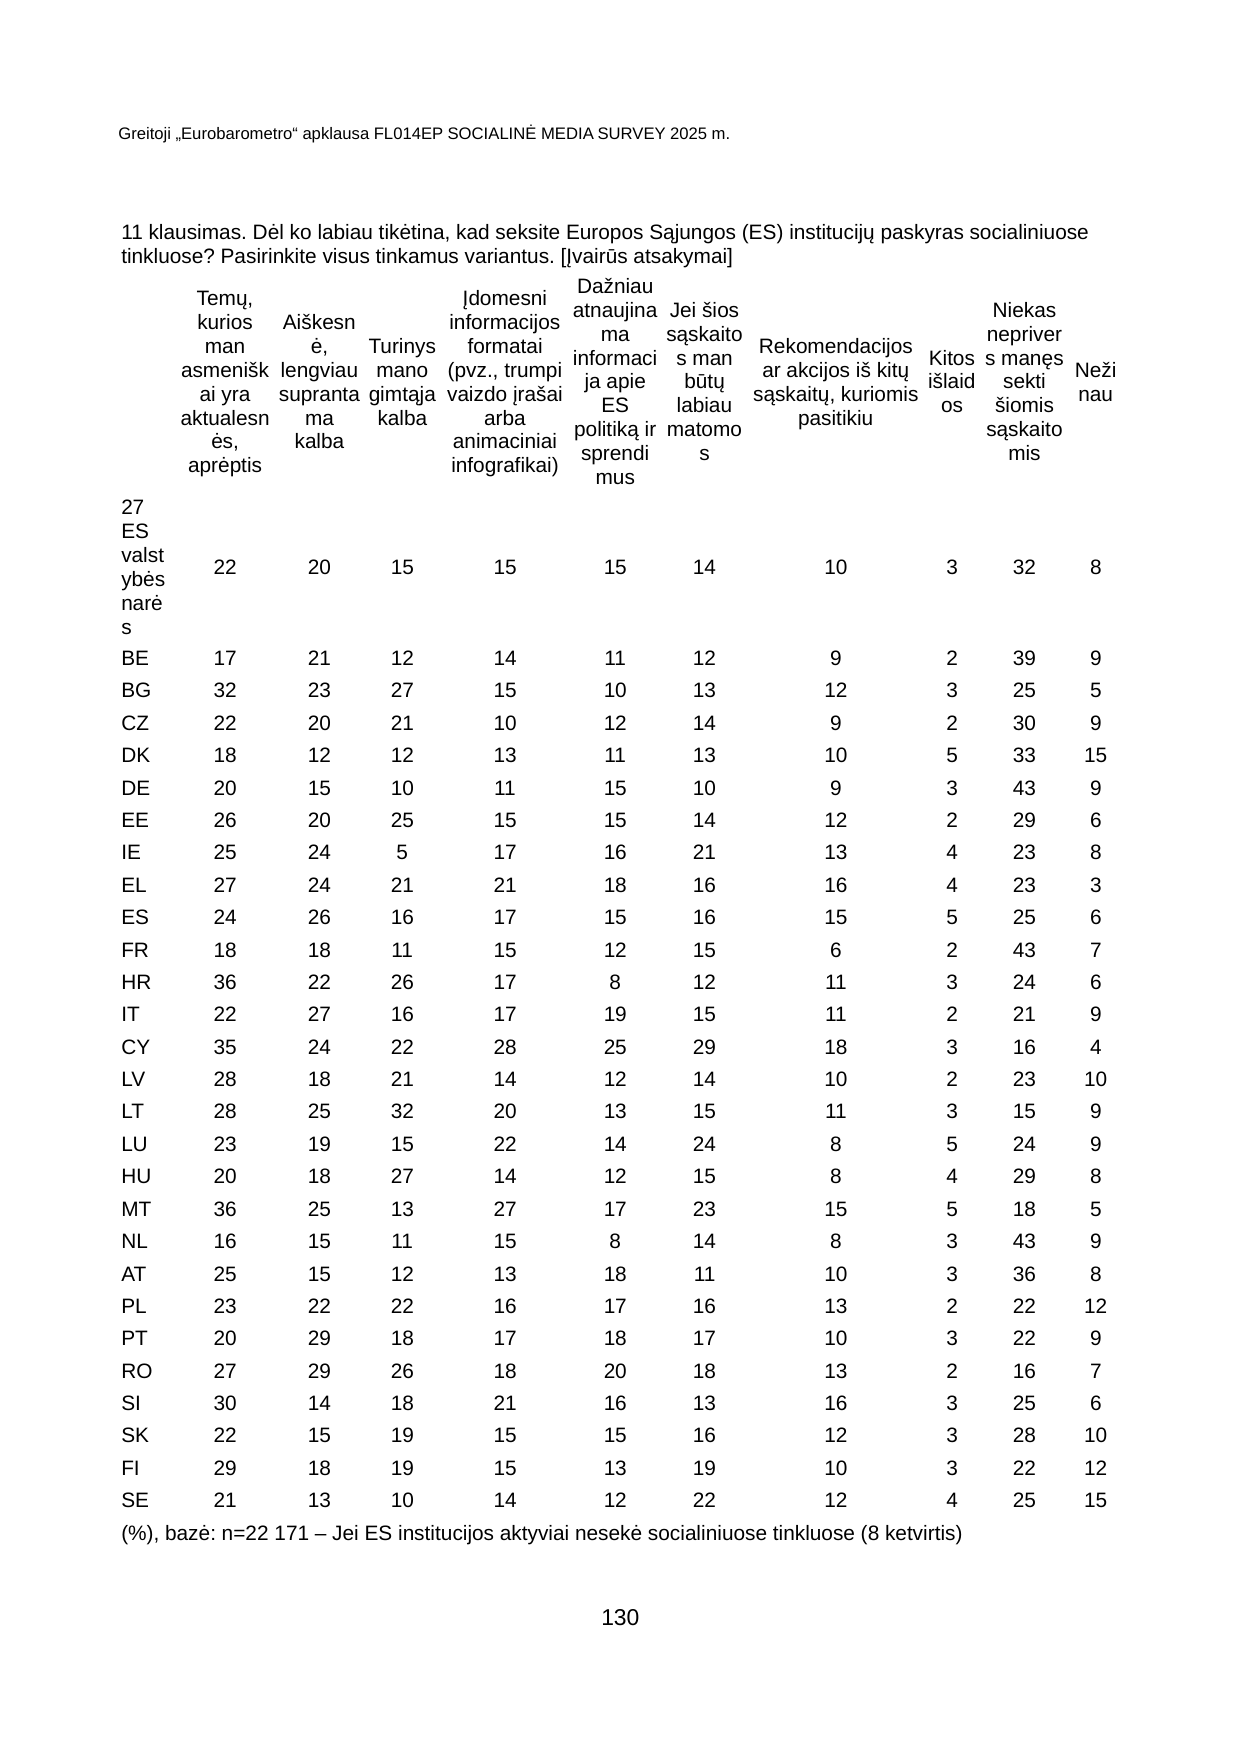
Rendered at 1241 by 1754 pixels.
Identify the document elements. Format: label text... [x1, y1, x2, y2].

table_cell 16 [660, 869, 748, 901]
table_cell 25 [980, 674, 1068, 706]
table_cell 4 [923, 869, 980, 901]
table_cell 22 [274, 966, 364, 998]
table_cell 10 [570, 674, 660, 706]
table_cell 14 [274, 1387, 364, 1419]
table_cell 18 [440, 1354, 569, 1387]
table_cell 15 [440, 933, 569, 966]
table_cell 20 [175, 1322, 274, 1354]
table_cell 32 [175, 674, 274, 706]
table_cell 21 [440, 1387, 569, 1419]
table_cell 12 [748, 1484, 923, 1516]
table_cell 16 [748, 1387, 923, 1419]
table_cell 16 [980, 1030, 1068, 1063]
table_cell 15 [660, 998, 748, 1030]
table_cell 26 [175, 804, 274, 836]
table_cell 15 [660, 1095, 748, 1128]
table_cell 29 [274, 1322, 364, 1354]
table_cell 25 [980, 1484, 1068, 1516]
table_cell 16 [980, 1354, 1068, 1387]
table_cell 33 [980, 739, 1068, 771]
table_cell Kitos išlaidos [923, 271, 980, 492]
table_cell 20 [175, 1160, 274, 1192]
table_cell IT [118, 998, 175, 1030]
table_cell 18 [274, 1063, 364, 1095]
table_cell 11 [570, 739, 660, 771]
table_cell 25 [274, 1095, 364, 1128]
table_cell 8 [570, 966, 660, 998]
table_cell HU [118, 1160, 175, 1192]
table_cell 15 [440, 1419, 569, 1452]
table_cell PL [118, 1290, 175, 1322]
table_cell Dažniau atnaujinama informacija apie ES politiką ir sprendimus [570, 271, 660, 492]
table_cell 18 [980, 1193, 1068, 1225]
table_cell 15 [980, 1095, 1068, 1128]
table_cell 15 [570, 771, 660, 804]
table_cell 15 [1068, 1484, 1123, 1516]
table_cell LT [118, 1095, 175, 1128]
table_cell 16 [660, 1419, 748, 1452]
table_cell 15 [440, 1452, 569, 1484]
table_cell 27 [274, 998, 364, 1030]
table_cell 15 [570, 901, 660, 933]
table_cell 28 [980, 1419, 1068, 1452]
table_cell 11 [364, 1225, 440, 1257]
table_cell 16 [364, 998, 440, 1030]
table_cell 8 [570, 1225, 660, 1257]
table_cell 20 [175, 771, 274, 804]
table_cell 15 [748, 901, 923, 933]
table_cell 6 [1068, 901, 1123, 933]
table_cell 3 [923, 492, 980, 642]
table_cell 22 [175, 1419, 274, 1452]
table_cell 10 [1068, 1063, 1123, 1095]
table_cell 9 [1068, 1225, 1123, 1257]
table_cell 18 [274, 1160, 364, 1192]
table_cell 7 [1068, 1354, 1123, 1387]
table_cell 25 [175, 1257, 274, 1289]
table_cell 26 [364, 966, 440, 998]
table_cell 25 [175, 836, 274, 868]
table_cell 29 [980, 1160, 1068, 1192]
table_cell 21 [660, 836, 748, 868]
table_cell 9 [1068, 642, 1123, 674]
table_cell BG [118, 674, 175, 706]
table_cell 13 [570, 1095, 660, 1128]
table_cell 25 [364, 804, 440, 836]
table_cell 14 [660, 492, 748, 642]
table_cell 21 [440, 869, 569, 901]
table_cell 18 [274, 933, 364, 966]
table_cell 15 [440, 804, 569, 836]
table_cell 20 [570, 1354, 660, 1387]
table_cell 15 [1068, 739, 1123, 771]
table_cell Aiškesnė, lengviau suprantama kalba [274, 271, 364, 492]
table_cell 5 [1068, 674, 1123, 706]
table_cell 19 [570, 998, 660, 1030]
table_cell 28 [440, 1030, 569, 1063]
table_cell 8 [1068, 836, 1123, 868]
table_cell 5 [364, 836, 440, 868]
table_cell 9 [1068, 1095, 1123, 1128]
table_cell 15 [570, 1419, 660, 1452]
table_cell 20 [274, 492, 364, 642]
table_cell 2 [923, 1290, 980, 1322]
table_cell 3 [923, 1322, 980, 1354]
table_cell CZ [118, 706, 175, 739]
table_cell 36 [980, 1257, 1068, 1289]
table_cell 24 [274, 869, 364, 901]
table_cell 11 [660, 1257, 748, 1289]
table_cell 23 [274, 674, 364, 706]
table_cell 16 [748, 869, 923, 901]
table_cell 2 [923, 998, 980, 1030]
table_cell Įdomesni informacijos formatai (pvz., trumpi vaizdo įrašai arba animaciniai infografikai) [440, 271, 569, 492]
table_cell 13 [570, 1452, 660, 1484]
table_cell 12 [660, 966, 748, 998]
table_cell 4 [923, 836, 980, 868]
table_cell 18 [274, 1452, 364, 1484]
table_cell SI [118, 1387, 175, 1419]
table_cell 14 [440, 1160, 569, 1192]
table_cell DK [118, 739, 175, 771]
table_cell 22 [440, 1128, 569, 1160]
table_cell 35 [175, 1030, 274, 1063]
table_cell 9 [1068, 771, 1123, 804]
table_cell 13 [660, 739, 748, 771]
table_cell 15 [660, 1160, 748, 1192]
table_cell 23 [980, 1063, 1068, 1095]
table_cell 15 [748, 1193, 923, 1225]
table_cell FR [118, 933, 175, 966]
table_cell 10 [660, 771, 748, 804]
table_cell 3 [923, 1225, 980, 1257]
table_cell 36 [175, 966, 274, 998]
table_cell 9 [748, 706, 923, 739]
table_cell 17 [440, 998, 569, 1030]
table_cell 19 [274, 1128, 364, 1160]
table_cell 18 [570, 1257, 660, 1289]
table_cell 22 [175, 492, 274, 642]
table_cell 13 [440, 739, 569, 771]
table_cell 13 [364, 1193, 440, 1225]
table_cell 12 [570, 1160, 660, 1192]
table_cell 12 [364, 1257, 440, 1289]
table_cell Rekomendacijos ar akcijos iš kitų sąskaitų, kuriomis pasitikiu [748, 271, 923, 492]
table_cell Jei šios sąskaitos man būtų labiau matomos [660, 271, 748, 492]
table_cell 21 [980, 998, 1068, 1030]
table_cell 25 [980, 1387, 1068, 1419]
table_cell 23 [980, 836, 1068, 868]
table_cell 21 [364, 1063, 440, 1095]
table_cell Turinys mano gimtąja kalba [364, 271, 440, 492]
table_cell 15 [570, 492, 660, 642]
table_cell 13 [440, 1257, 569, 1289]
table_cell 12 [748, 804, 923, 836]
table_cell 11 [748, 966, 923, 998]
table_cell 14 [660, 1225, 748, 1257]
table_cell 27 [175, 1354, 274, 1387]
table_cell 13 [660, 674, 748, 706]
table_cell 28 [175, 1095, 274, 1128]
table_cell 10 [440, 706, 569, 739]
table_cell 16 [364, 901, 440, 933]
table_cell 14 [570, 1128, 660, 1160]
table_cell 15 [440, 674, 569, 706]
table_cell 2 [923, 933, 980, 966]
table_cell 27 [364, 674, 440, 706]
table_cell 18 [570, 1322, 660, 1354]
table_cell MT [118, 1193, 175, 1225]
table_cell 10 [364, 771, 440, 804]
table_cell Niekas neprivers manęs sekti šiomis sąskaitomis [980, 271, 1068, 492]
table_cell 8 [1068, 1160, 1123, 1192]
table_cell 15 [274, 1225, 364, 1257]
table_cell 8 [1068, 492, 1123, 642]
table_cell 12 [1068, 1452, 1123, 1484]
table_cell 12 [748, 1419, 923, 1452]
table_cell 9 [1068, 998, 1123, 1030]
table_cell 2 [923, 804, 980, 836]
table_cell 8 [748, 1128, 923, 1160]
table_cell 29 [980, 804, 1068, 836]
table_cell 12 [570, 1063, 660, 1095]
table_cell 21 [274, 642, 364, 674]
table_cell 13 [748, 1290, 923, 1322]
table_cell DE [118, 771, 175, 804]
table_cell IE [118, 836, 175, 868]
table_cell 3 [923, 1257, 980, 1289]
table_cell 16 [570, 836, 660, 868]
table_cell 43 [980, 1225, 1068, 1257]
table_cell 16 [570, 1387, 660, 1419]
table_cell 17 [175, 642, 274, 674]
table_cell 5 [923, 1193, 980, 1225]
table_cell 15 [440, 492, 569, 642]
table_cell 26 [364, 1354, 440, 1387]
table_cell NL [118, 1225, 175, 1257]
table_cell 12 [748, 674, 923, 706]
table_cell 9 [1068, 1322, 1123, 1354]
table_cell 2 [923, 1354, 980, 1387]
table_cell 11 [748, 998, 923, 1030]
table_cell 20 [274, 804, 364, 836]
table_cell 24 [980, 966, 1068, 998]
table_cell 19 [364, 1419, 440, 1452]
table_cell 18 [660, 1354, 748, 1387]
table_cell 10 [364, 1484, 440, 1516]
table_cell 22 [274, 1290, 364, 1322]
table_cell 6 [1068, 966, 1123, 998]
table_cell 29 [274, 1354, 364, 1387]
table_cell 18 [748, 1030, 923, 1063]
table_cell 12 [570, 933, 660, 966]
table_cell 12 [1068, 1290, 1123, 1322]
table_cell 15 [570, 804, 660, 836]
table_cell 15 [364, 492, 440, 642]
table_cell 22 [364, 1030, 440, 1063]
table_cell 24 [980, 1128, 1068, 1160]
table_cell 9 [1068, 706, 1123, 739]
table_cell 24 [660, 1128, 748, 1160]
table_cell 14 [440, 642, 569, 674]
table_cell 12 [364, 739, 440, 771]
table_cell 16 [440, 1290, 569, 1322]
table_cell 15 [274, 771, 364, 804]
table_cell 26 [274, 901, 364, 933]
table_cell 5 [923, 739, 980, 771]
table_cell 11 [570, 642, 660, 674]
table_cell 23 [660, 1193, 748, 1225]
table_cell CY [118, 1030, 175, 1063]
table_cell 25 [274, 1193, 364, 1225]
table_cell 3 [923, 1419, 980, 1452]
table_header 11 klausimas. Dėl ko labiau tikėtina, kad seksite Europos Sąjungos (ES) institucijų paskyras socialiniuose tinkluose? Pasirinkite visus tinkamus variantus. [Įvairūs atsakymai] [118, 217, 1123, 271]
table_cell 36 [175, 1193, 274, 1225]
table_cell 27 [175, 869, 274, 901]
table_cell 17 [440, 1322, 569, 1354]
table_cell 21 [364, 706, 440, 739]
table_cell 8 [748, 1160, 923, 1192]
table_cell 18 [175, 739, 274, 771]
table_cell 23 [980, 869, 1068, 901]
table_cell 24 [274, 1030, 364, 1063]
table_cell 27 [440, 1193, 569, 1225]
table_cell 23 [175, 1290, 274, 1322]
table_cell 28 [175, 1063, 274, 1095]
table_cell 6 [1068, 1387, 1123, 1419]
table_cell 9 [748, 771, 923, 804]
table_cell 22 [980, 1322, 1068, 1354]
table_cell 30 [175, 1387, 274, 1419]
table_cell 4 [923, 1484, 980, 1516]
table_cell 15 [660, 933, 748, 966]
table_cell (%), bazė: n=22 171 – Jei ES institucijos aktyviai nesekė socialiniuose tinkluose (8 ketvirtis) [118, 1516, 1123, 1549]
table_cell 29 [175, 1452, 274, 1484]
table_cell 12 [570, 1484, 660, 1516]
table_cell 3 [923, 1452, 980, 1484]
table_cell 15 [274, 1257, 364, 1289]
table_cell 16 [175, 1225, 274, 1257]
table_cell 17 [440, 966, 569, 998]
table_cell 18 [364, 1387, 440, 1419]
table_cell 17 [440, 901, 569, 933]
table_cell RO [118, 1354, 175, 1387]
table_cell 25 [570, 1030, 660, 1063]
table_cell SK [118, 1419, 175, 1452]
table_cell 3 [923, 1030, 980, 1063]
table_cell 5 [923, 901, 980, 933]
table_cell 12 [660, 642, 748, 674]
table_cell LV [118, 1063, 175, 1095]
table_cell AT [118, 1257, 175, 1289]
table_cell 16 [660, 1290, 748, 1322]
table_cell Temų, kurios man asmeniškai yra aktualesnės, aprėptis [175, 271, 274, 492]
table_cell 32 [980, 492, 1068, 642]
table_cell ES [118, 901, 175, 933]
table_cell 39 [980, 642, 1068, 674]
table_cell 18 [570, 869, 660, 901]
table_cell 14 [660, 706, 748, 739]
table_cell 9 [748, 642, 923, 674]
table_cell PT [118, 1322, 175, 1354]
table_cell LU [118, 1128, 175, 1160]
table_cell 10 [748, 739, 923, 771]
table_cell 23 [175, 1128, 274, 1160]
table_cell 3 [923, 771, 980, 804]
table_cell 25 [980, 901, 1068, 933]
table_cell Nežinau [1068, 271, 1123, 492]
table_cell 5 [923, 1128, 980, 1160]
table_cell 43 [980, 771, 1068, 804]
table_cell 22 [980, 1290, 1068, 1322]
table_cell EE [118, 804, 175, 836]
table_cell SE [118, 1484, 175, 1516]
table_cell 4 [1068, 1030, 1123, 1063]
table_cell 3 [923, 674, 980, 706]
table_cell 2 [923, 1063, 980, 1095]
table_cell 9 [1068, 1128, 1123, 1160]
table_cell HR [118, 966, 175, 998]
table_cell 21 [364, 869, 440, 901]
table_cell 22 [175, 998, 274, 1030]
table_cell 10 [748, 1257, 923, 1289]
table_cell 14 [660, 804, 748, 836]
table_cell 6 [748, 933, 923, 966]
table_cell 17 [570, 1290, 660, 1322]
table_cell 24 [175, 901, 274, 933]
table_cell 3 [1068, 869, 1123, 901]
table_cell 14 [660, 1063, 748, 1095]
table_cell 3 [923, 1387, 980, 1419]
table_cell 10 [1068, 1419, 1123, 1452]
table_cell 2 [923, 642, 980, 674]
table_cell 15 [364, 1128, 440, 1160]
table_cell 14 [440, 1484, 569, 1516]
table_cell 29 [660, 1030, 748, 1063]
table_cell 27 [364, 1160, 440, 1192]
table_cell 11 [440, 771, 569, 804]
table_cell 19 [364, 1452, 440, 1484]
table_cell 24 [274, 836, 364, 868]
table_cell 15 [274, 1419, 364, 1452]
table_cell 11 [364, 933, 440, 966]
table_cell 27 ES valstybės narės [118, 492, 175, 642]
table_cell 32 [364, 1095, 440, 1128]
table_cell 20 [440, 1095, 569, 1128]
table_cell 18 [364, 1322, 440, 1354]
table_cell 10 [748, 1452, 923, 1484]
table_cell 15 [440, 1225, 569, 1257]
table_cell 19 [660, 1452, 748, 1484]
table_cell 4 [923, 1160, 980, 1192]
table_cell 17 [570, 1193, 660, 1225]
table_cell 13 [748, 836, 923, 868]
table_cell 5 [1068, 1193, 1123, 1225]
table_cell 22 [660, 1484, 748, 1516]
table_cell FI [118, 1452, 175, 1484]
table_cell EL [118, 869, 175, 901]
table_cell 12 [570, 706, 660, 739]
table_cell 6 [1068, 804, 1123, 836]
table_cell 17 [440, 836, 569, 868]
table_cell 17 [660, 1322, 748, 1354]
table_cell 8 [748, 1225, 923, 1257]
table_cell 3 [923, 1095, 980, 1128]
table_cell 14 [440, 1063, 569, 1095]
table_cell 2 [923, 706, 980, 739]
table_cell 22 [175, 706, 274, 739]
table_cell 13 [274, 1484, 364, 1516]
table_cell 12 [274, 739, 364, 771]
table_cell 30 [980, 706, 1068, 739]
table_cell 8 [1068, 1257, 1123, 1289]
table_cell 13 [660, 1387, 748, 1419]
table_cell 18 [175, 933, 274, 966]
table_cell 16 [660, 901, 748, 933]
table_cell 22 [364, 1290, 440, 1322]
table_cell 43 [980, 933, 1068, 966]
table_cell 12 [364, 642, 440, 674]
table_cell 10 [748, 492, 923, 642]
table_cell 21 [175, 1484, 274, 1516]
table_cell BE [118, 642, 175, 674]
table_cell 13 [748, 1354, 923, 1387]
table_cell 20 [274, 706, 364, 739]
table_cell 11 [748, 1095, 923, 1128]
table_cell [118, 271, 175, 492]
table_cell 7 [1068, 933, 1123, 966]
table_cell 10 [748, 1322, 923, 1354]
table_cell 3 [923, 966, 980, 998]
table_cell 10 [748, 1063, 923, 1095]
table_cell 22 [980, 1452, 1068, 1484]
